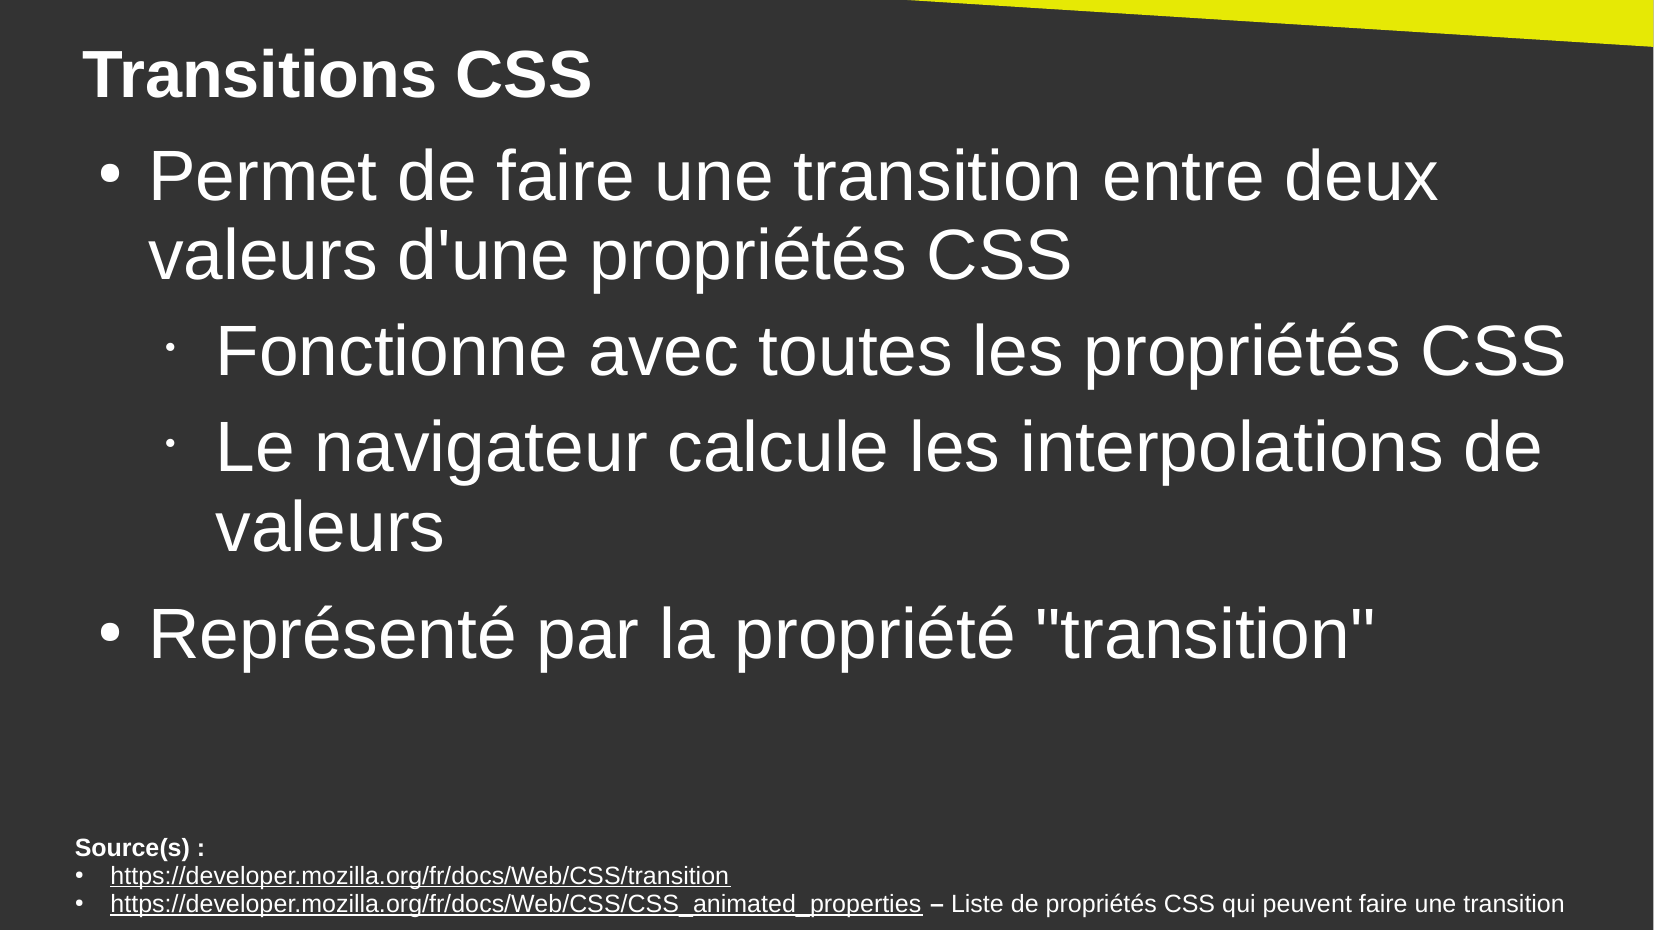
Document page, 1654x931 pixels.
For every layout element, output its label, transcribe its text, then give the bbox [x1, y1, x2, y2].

title Transitions CSS [82, 37, 1571, 114]
text_box [907, 0, 1654, 47]
list Permet de faire une transition entre deux valeurs d'une propriétés CSS Fonctionne avec toutes les propriétés CSS Le navigateur calcule les interpolations de valeurs Représenté par la propriété "transition" [80, 135, 1620, 733]
text_box Source(s) : https://developer.mozilla.org/fr/docs/Web/CSS/transition https://developer.mozilla.org/fr/docs/Web/CSS/CSS_animated_properties – Liste de propriétés CSS qui peuvent faire une transition [60, 826, 1583, 931]
